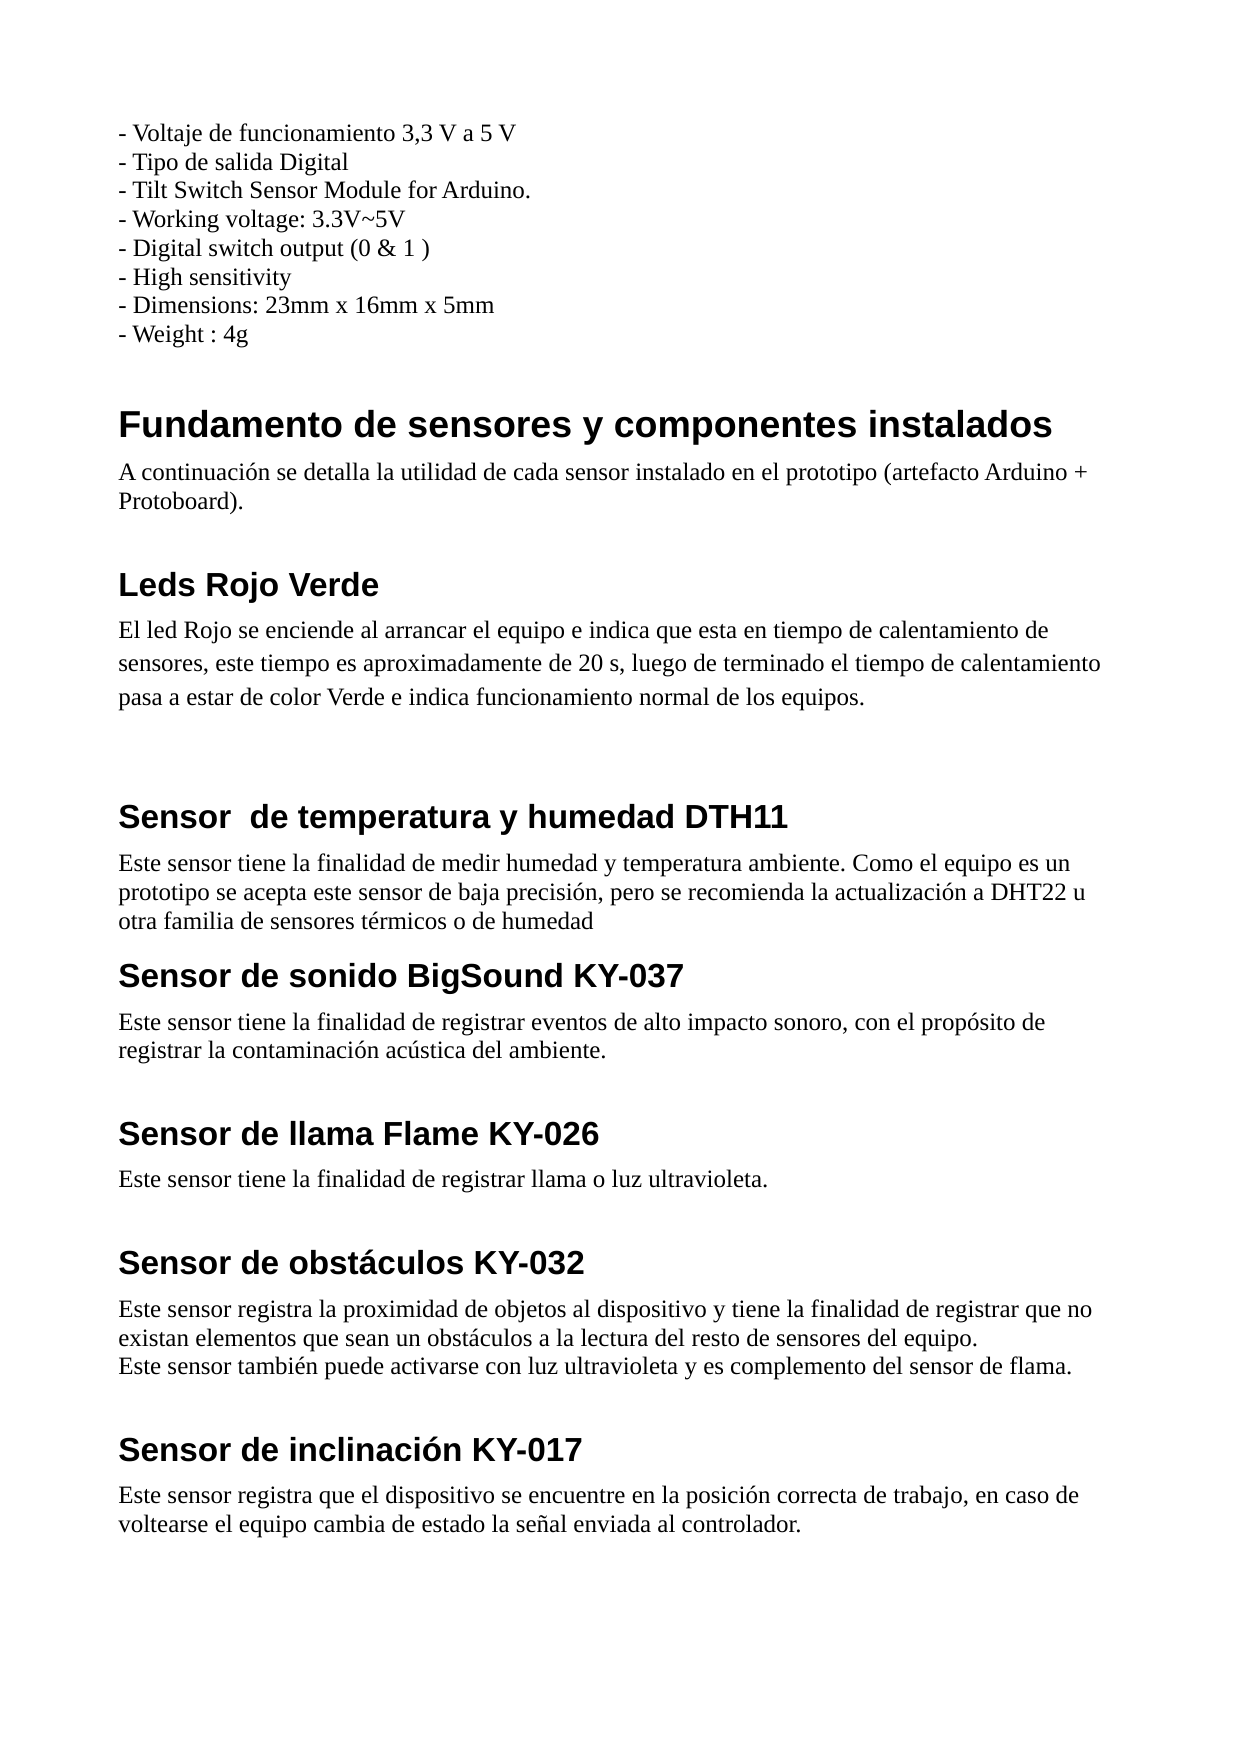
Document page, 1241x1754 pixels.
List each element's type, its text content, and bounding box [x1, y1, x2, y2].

text A continuación se detalla la utilidad de cada sensor instalado en el prototipo (artefacto Arduino + Protoboard). [118, 457, 1122, 515]
text - Working voltage: 3.3V~5V [118, 204, 1122, 233]
subtitle Sensor de temperatura y humedad DTH11 [118, 798, 1122, 836]
text Este sensor también puede activarse con luz ultravioleta y es complemento del sensor de flama. [118, 1351, 1122, 1380]
text Este sensor tiene la finalidad de registrar llama o luz ultravioleta. [118, 1164, 1122, 1193]
text - Digital switch output (0 & 1 ) [118, 233, 1122, 262]
subtitle Sensor de sonido BigSound KY-037 [118, 956, 1122, 994]
text - Dimensions: 23mm x 16mm x 5mm [118, 291, 1122, 319]
subtitle Leds Rojo Verde [118, 564, 1122, 603]
subtitle Fundamento de sensores y componentes instalados [118, 402, 1122, 445]
text - Tipo de salida Digital [118, 147, 1122, 176]
text - Tilt Switch Sensor Module for Arduino. [118, 176, 1122, 204]
text Este sensor registra que el dispositivo se encuentre en la posición correcta de trabajo, en caso de voltearse el equipo cambia de estado la señal enviada al controlador. [118, 1481, 1122, 1538]
subtitle Sensor de inclinación KY-017 [118, 1430, 1122, 1468]
text - Voltaje de funcionamiento 3,3 V a 5 V [118, 118, 1122, 147]
text Este sensor tiene la finalidad de registrar eventos de alto impacto sonoro, con el propósito de registrar la contaminación acústica del ambiente. [118, 1007, 1122, 1064]
subtitle Sensor de obstáculos KY-032 [118, 1243, 1122, 1281]
text - High sensitivity [118, 262, 1122, 291]
text - Weight : 4g [118, 319, 1122, 348]
text Este sensor registra la proximidad de objetos al dispositivo y tiene la finalidad de registrar que no existan elementos que sean un obstáculos a la lectura del resto de sensores del equipo. [118, 1294, 1122, 1351]
text El led Rojo se enciende al arrancar el equipo e indica que esta en tiempo de calentamiento de sensores, este tiempo es aproximadamente de 20 s, luego de terminado el tiempo de calentamiento pasa a estar de color Verde e indica funcionamiento normal de los equipos. [118, 616, 1122, 710]
subtitle Sensor de llama Flame KY-026 [118, 1114, 1122, 1152]
text Este sensor tiene la finalidad de medir humedad y temperatura ambiente. Como el equipo es un prototipo se acepta este sensor de baja precisión, pero se recomienda la actualización a DHT22 u otra familia de sensores térmicos o de humedad [118, 848, 1122, 935]
